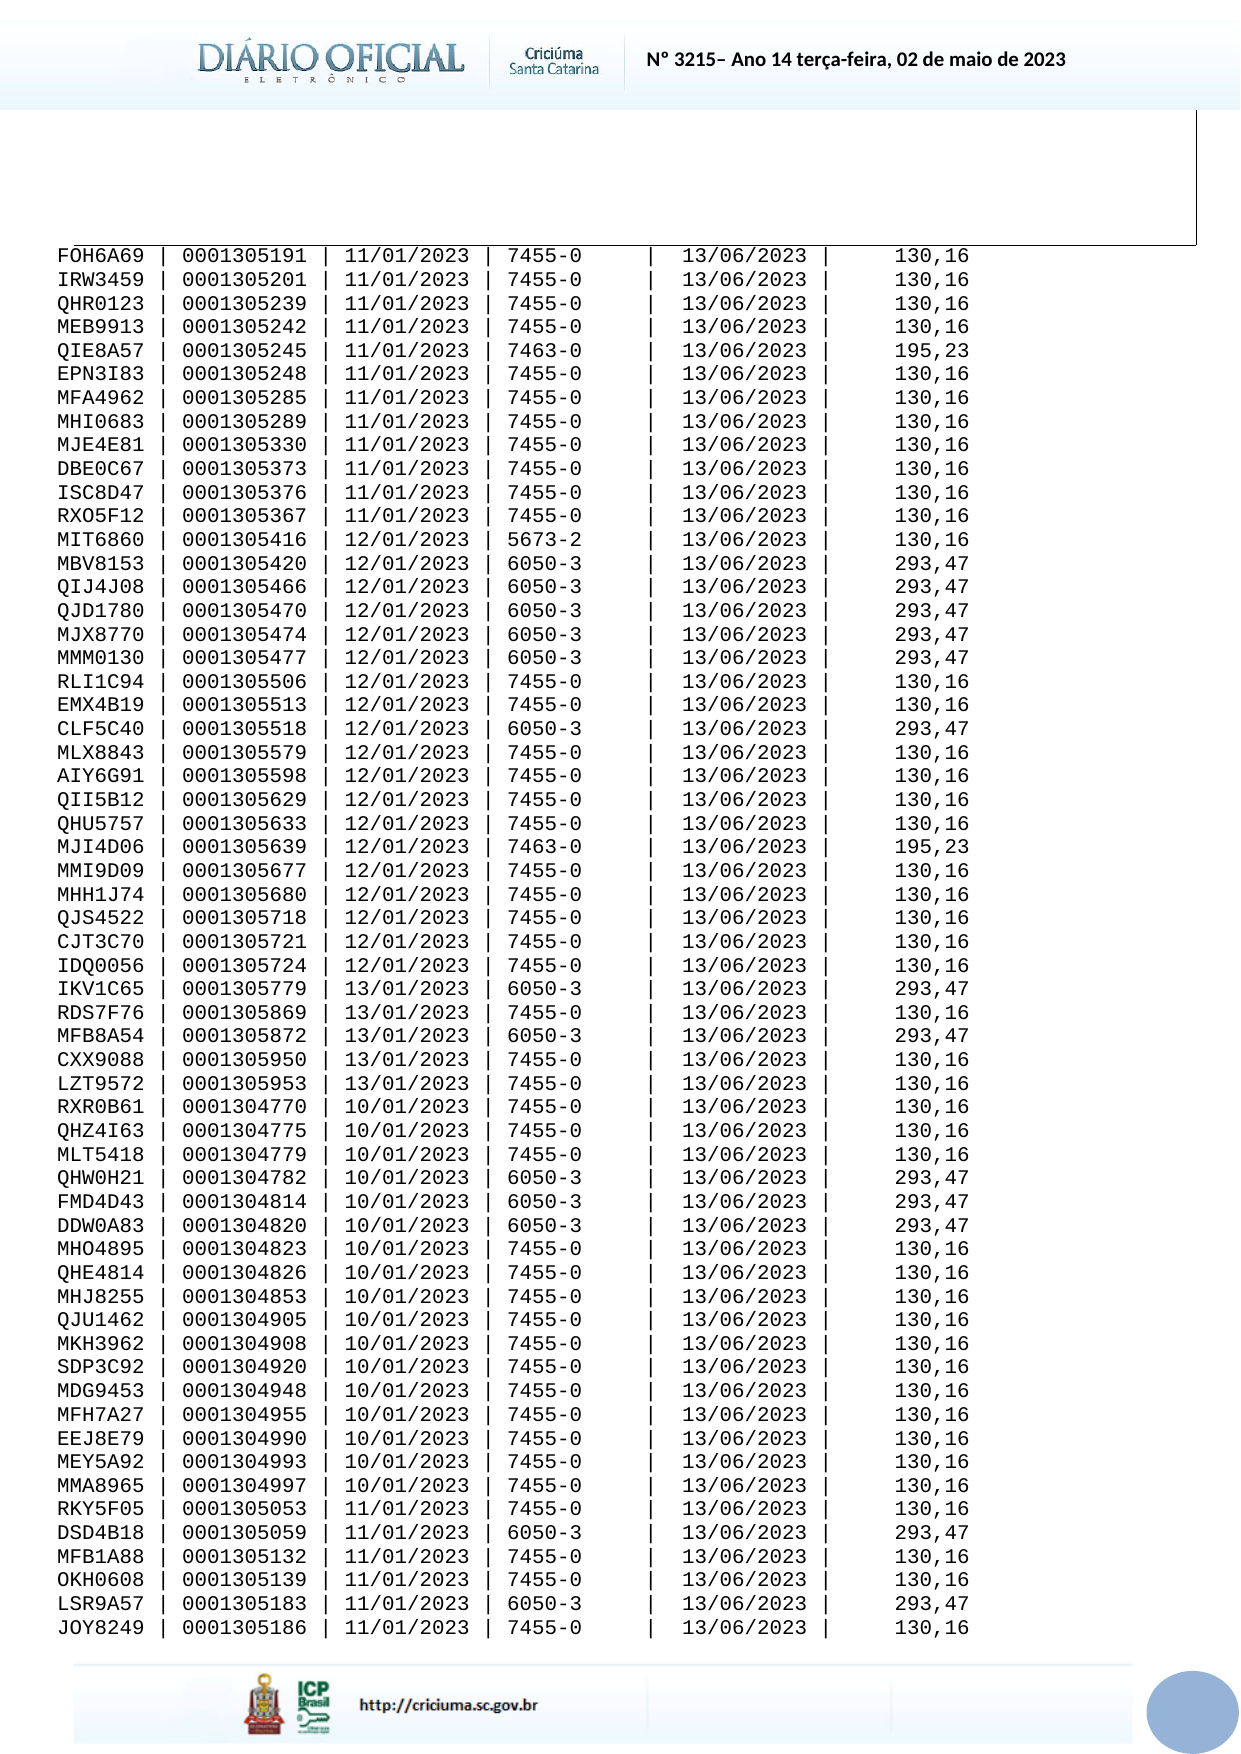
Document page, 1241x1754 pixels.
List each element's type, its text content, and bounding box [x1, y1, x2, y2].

text DSD4B18 | 0001305059 | 11/01/2023 | 6050-3 | 13/06/2023 | 293,47 [44, 1522, 1196, 1546]
text MHH1J74 | 0001305680 | 12/01/2023 | 7455-0 | 13/06/2023 | 130,16 [44, 884, 1196, 907]
text AIY6G91 | 0001305598 | 12/01/2023 | 7455-0 | 13/06/2023 | 130,16 [44, 765, 1196, 789]
text MJX8770 | 0001305474 | 12/01/2023 | 6050-3 | 13/06/2023 | 293,47 [44, 623, 1196, 647]
text FMD4D43 | 0001304814 | 10/01/2023 | 6050-3 | 13/06/2023 | 293,47 [44, 1191, 1196, 1215]
text MMI9D09 | 0001305677 | 12/01/2023 | 7455-0 | 13/06/2023 | 130,16 [44, 860, 1196, 884]
text MFH7A27 | 0001304955 | 10/01/2023 | 7455-0 | 13/06/2023 | 130,16 [44, 1404, 1196, 1427]
text MLT5418 | 0001304779 | 10/01/2023 | 7455-0 | 13/06/2023 | 130,16 [44, 1144, 1196, 1167]
text EMX4B19 | 0001305513 | 12/01/2023 | 7455-0 | 13/06/2023 | 130,16 [44, 694, 1196, 718]
text DDW0A83 | 0001304820 | 10/01/2023 | 6050-3 | 13/06/2023 | 293,47 [44, 1215, 1196, 1238]
text IDQ0056 | 0001305724 | 12/01/2023 | 7455-0 | 13/06/2023 | 130,16 [44, 954, 1196, 978]
text QJU1462 | 0001304905 | 10/01/2023 | 7455-0 | 13/06/2023 | 130,16 [44, 1309, 1196, 1333]
text RXR0B61 | 0001304770 | 10/01/2023 | 7455-0 | 13/06/2023 | 130,16 [44, 1096, 1196, 1120]
text QHE4814 | 0001304826 | 10/01/2023 | 7455-0 | 13/06/2023 | 130,16 [44, 1262, 1196, 1286]
text MJE4E81 | 0001305330 | 11/01/2023 | 7455-0 | 13/06/2023 | 130,16 [44, 434, 1196, 458]
text RXO5F12 | 0001305367 | 11/01/2023 | 7455-0 | 13/06/2023 | 130,16 [44, 505, 1196, 529]
text CLF5C40 | 0001305518 | 12/01/2023 | 6050-3 | 13/06/2023 | 293,47 [44, 718, 1196, 742]
text EPN3I83 | 0001305248 | 11/01/2023 | 7455-0 | 13/06/2023 | 130,16 [44, 363, 1196, 387]
text MLX8843 | 0001305579 | 12/01/2023 | 7455-0 | 13/06/2023 | 130,16 [44, 742, 1196, 765]
text QHW0H21 | 0001304782 | 10/01/2023 | 6050-3 | 13/06/2023 | 293,47 [44, 1167, 1196, 1191]
text MKH3962 | 0001304908 | 10/01/2023 | 7455-0 | 13/06/2023 | 130,16 [44, 1333, 1196, 1357]
text LZT9572 | 0001305953 | 13/01/2023 | 7455-0 | 13/06/2023 | 130,16 [44, 1073, 1196, 1096]
text RDS7F76 | 0001305869 | 13/01/2023 | 7455-0 | 13/06/2023 | 130,16 [44, 1002, 1196, 1026]
text MHI0683 | 0001305289 | 11/01/2023 | 7455-0 | 13/06/2023 | 130,16 [44, 411, 1196, 434]
text FOH6A69 | 0001305191 | 11/01/2023 | 7455-0 | 13/06/2023 | 130,16 [44, 245, 1196, 269]
text QIE8A57 | 0001305245 | 11/01/2023 | 7463-0 | 13/06/2023 | 195,23 [44, 340, 1196, 363]
text DBE0C67 | 0001305373 | 11/01/2023 | 7455-0 | 13/06/2023 | 130,16 [44, 458, 1196, 482]
text RKY5F05 | 0001305053 | 11/01/2023 | 7455-0 | 13/06/2023 | 130,16 [44, 1498, 1196, 1522]
text ISC8D47 | 0001305376 | 11/01/2023 | 7455-0 | 13/06/2023 | 130,16 [44, 482, 1196, 505]
text MBV8153 | 0001305420 | 12/01/2023 | 6050-3 | 13/06/2023 | 293,47 [44, 553, 1196, 576]
text MEB9913 | 0001305242 | 11/01/2023 | 7455-0 | 13/06/2023 | 130,16 [44, 316, 1196, 340]
text RLI1C94 | 0001305506 | 12/01/2023 | 7455-0 | 13/06/2023 | 130,16 [44, 671, 1196, 694]
text MFB1A88 | 0001305132 | 11/01/2023 | 7455-0 | 13/06/2023 | 130,16 [44, 1546, 1196, 1569]
text MDG9453 | 0001304948 | 10/01/2023 | 7455-0 | 13/06/2023 | 130,16 [44, 1380, 1196, 1404]
text CXX9088 | 0001305950 | 13/01/2023 | 7455-0 | 13/06/2023 | 130,16 [44, 1049, 1196, 1073]
text MJI4D06 | 0001305639 | 12/01/2023 | 7463-0 | 13/06/2023 | 195,23 [44, 836, 1196, 860]
text MMM0130 | 0001305477 | 12/01/2023 | 6050-3 | 13/06/2023 | 293,47 [44, 647, 1196, 671]
text MFA4962 | 0001305285 | 11/01/2023 | 7455-0 | 13/06/2023 | 130,16 [44, 387, 1196, 411]
text QII5B12 | 0001305629 | 12/01/2023 | 7455-0 | 13/06/2023 | 130,16 [44, 789, 1196, 813]
text MHJ8255 | 0001304853 | 10/01/2023 | 7455-0 | 13/06/2023 | 130,16 [44, 1286, 1196, 1309]
text MEY5A92 | 0001304993 | 10/01/2023 | 7455-0 | 13/06/2023 | 130,16 [44, 1451, 1196, 1475]
text IKV1C65 | 0001305779 | 13/01/2023 | 6050-3 | 13/06/2023 | 293,47 [44, 978, 1196, 1002]
text QHZ4I63 | 0001304775 | 10/01/2023 | 7455-0 | 13/06/2023 | 130,16 [44, 1120, 1196, 1144]
text MHO4895 | 0001304823 | 10/01/2023 | 7455-0 | 13/06/2023 | 130,16 [44, 1238, 1196, 1262]
text EEJ8E79 | 0001304990 | 10/01/2023 | 7455-0 | 13/06/2023 | 130,16 [44, 1427, 1196, 1451]
text JOY8249 | 0001305186 | 11/01/2023 | 7455-0 | 13/06/2023 | 130,16 [44, 1617, 1196, 1640]
text SDP3C92 | 0001304920 | 10/01/2023 | 7455-0 | 13/06/2023 | 130,16 [44, 1357, 1196, 1380]
text QHU5757 | 0001305633 | 12/01/2023 | 7455-0 | 13/06/2023 | 130,16 [44, 813, 1196, 836]
text QHR0123 | 0001305239 | 11/01/2023 | 7455-0 | 13/06/2023 | 130,16 [44, 292, 1196, 316]
text QJS4522 | 0001305718 | 12/01/2023 | 7455-0 | 13/06/2023 | 130,16 [44, 907, 1196, 931]
text MFB8A54 | 0001305872 | 13/01/2023 | 6050-3 | 13/06/2023 | 293,47 [44, 1026, 1196, 1049]
text IRW3459 | 0001305201 | 11/01/2023 | 7455-0 | 13/06/2023 | 130,16 [44, 269, 1196, 292]
text MIT6860 | 0001305416 | 12/01/2023 | 5673-2 | 13/06/2023 | 130,16 [44, 529, 1196, 553]
text LSR9A57 | 0001305183 | 11/01/2023 | 6050-3 | 13/06/2023 | 293,47 [44, 1593, 1196, 1617]
text OKH0608 | 0001305139 | 11/01/2023 | 7455-0 | 13/06/2023 | 130,16 [44, 1569, 1196, 1593]
text QJD1780 | 0001305470 | 12/01/2023 | 6050-3 | 13/06/2023 | 293,47 [44, 600, 1196, 623]
text QIJ4J08 | 0001305466 | 12/01/2023 | 6050-3 | 13/06/2023 | 293,47 [44, 576, 1196, 600]
text MMA8965 | 0001304997 | 10/01/2023 | 7455-0 | 13/06/2023 | 130,16 [44, 1475, 1196, 1498]
text CJT3C70 | 0001305721 | 12/01/2023 | 7455-0 | 13/06/2023 | 130,16 [44, 931, 1196, 954]
